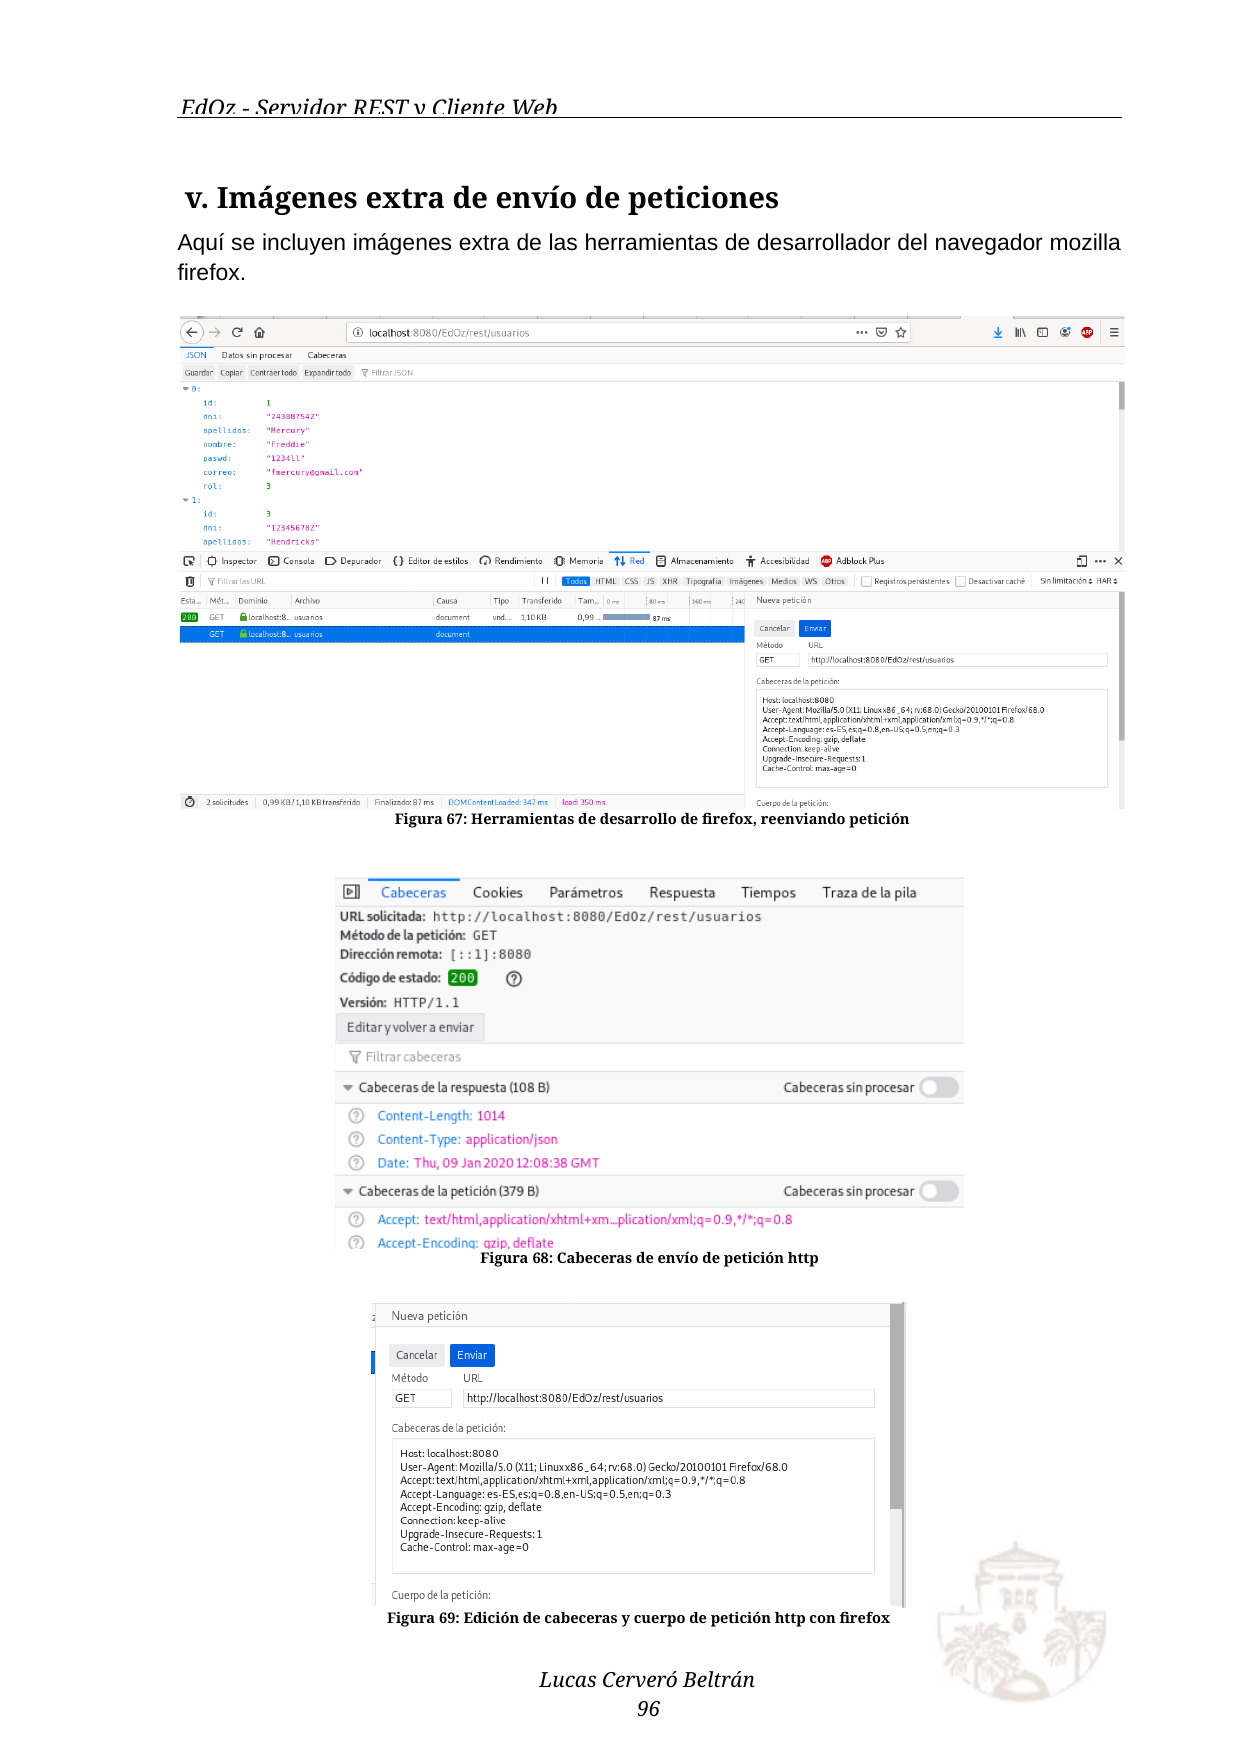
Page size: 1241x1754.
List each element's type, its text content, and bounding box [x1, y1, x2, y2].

list Aquí se incluyen imágenes extra de las herramientas de desarrollador del navegador mozilla firefox. [177, 228, 1122, 285]
text Figura 67: Herramientas de desarrollo de firefox, reenviando petición [180, 809, 1124, 829]
picture [371, 1302, 907, 1608]
text Figura 69: Edición de cabeceras y cuerpo de petición http con firefox [371, 1608, 906, 1627]
text Figura 68: Cabeceras de envío de petición http [335, 1249, 964, 1268]
list Imágenes extra de envío de peticiones [177, 177, 1122, 217]
picture [335, 874, 965, 1249]
picture [179, 316, 1125, 809]
